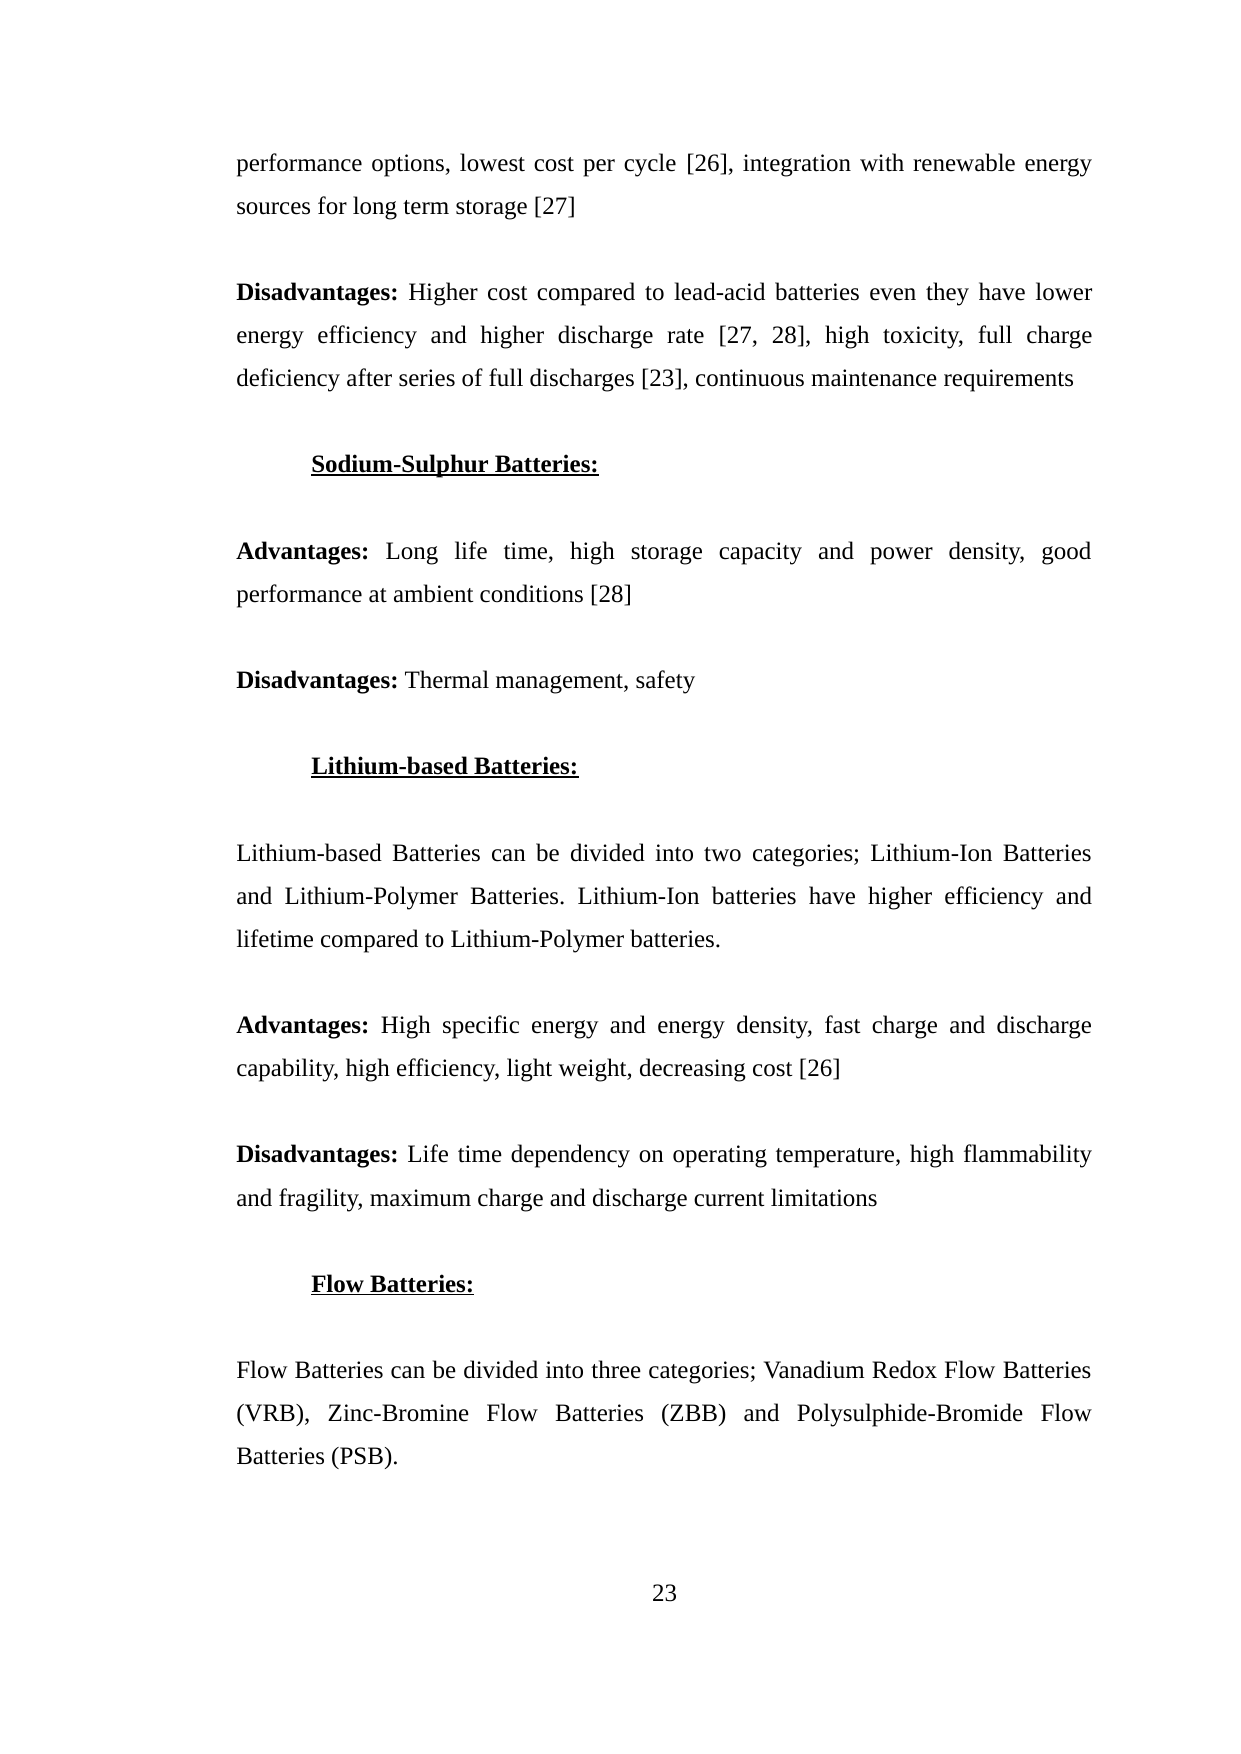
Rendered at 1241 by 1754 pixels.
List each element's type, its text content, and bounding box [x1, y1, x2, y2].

text Advantages: Long life time, high storage capacity and power density, good performance at ambient conditions [28] [236, 536, 1093, 608]
text Lithium-based Batteries: [236, 751, 1093, 780]
text Flow Batteries can be divided into three categories; Vanadium Redox Flow Batteries (VRB), Zinc-Bromine Flow Batteries (ZBB) and Polysulphide-Bromide Flow Batteries (PSB). [236, 1355, 1093, 1470]
text performance options, lowest cost per cycle [26], integration with renewable energy sources for long term storage [27] [236, 148, 1093, 219]
text Disadvantages: Higher cost compared to lead-acid batteries even they have lower energy efficiency and higher discharge rate [27, 28], high toxicity, full charge deficiency after series of full discharges [23], continuous maintenance requirements [236, 277, 1093, 392]
text Disadvantages: Life time dependency on operating temperature, high flammability and fragility, maximum charge and discharge current limitations [236, 1139, 1093, 1211]
text Advantages: High specific energy and energy density, fast charge and discharge capability, high efficiency, light weight, decreasing cost [26] [236, 1010, 1093, 1082]
text Disadvantages: Thermal management, safety [236, 665, 1093, 694]
text Sodium-Sulphur Batteries: [236, 449, 1093, 478]
text Flow Batteries: [236, 1269, 1093, 1298]
text Lithium-based Batteries can be divided into two categories; Lithium-Ion Batteries and Lithium-Polymer Batteries. Lithium-Ion batteries have higher efficiency and lifetime compared to Lithium-Polymer batteries. [236, 838, 1093, 953]
